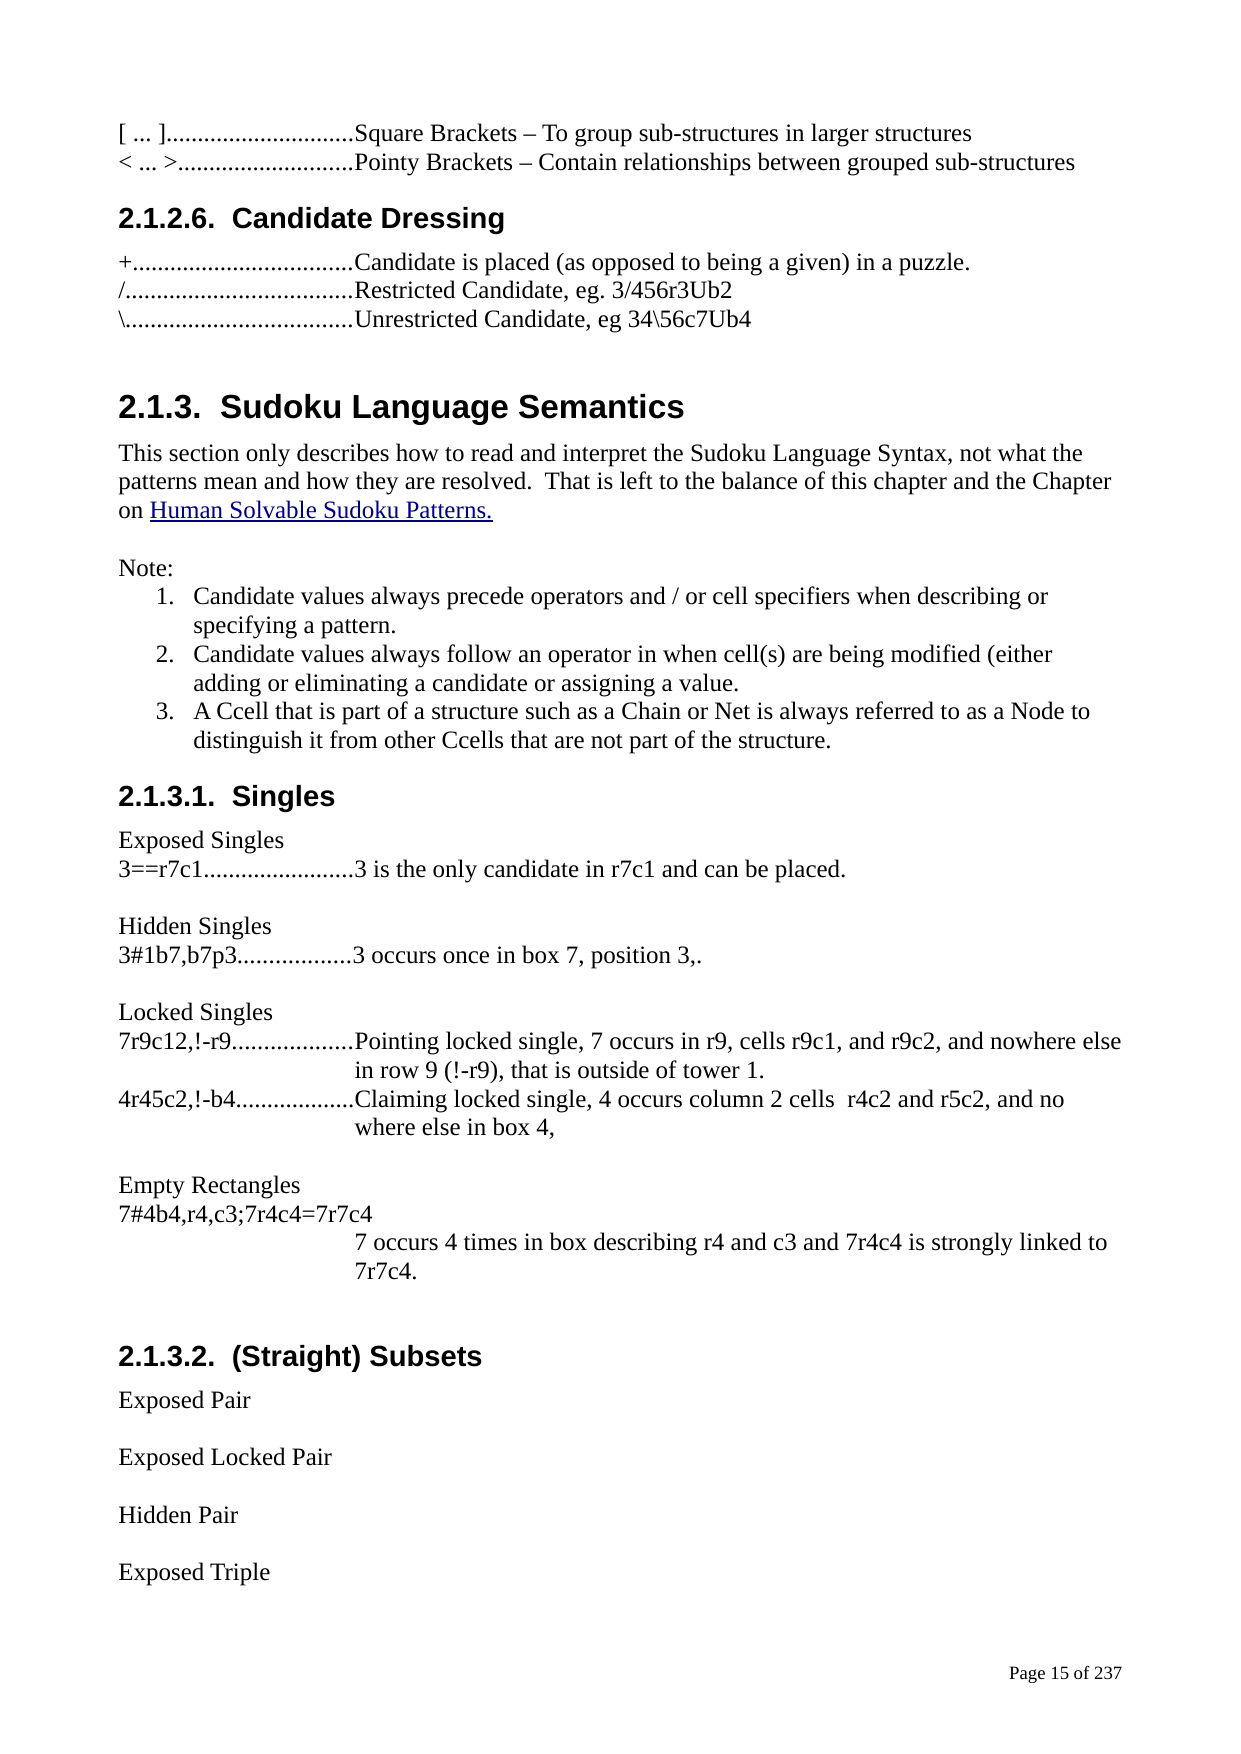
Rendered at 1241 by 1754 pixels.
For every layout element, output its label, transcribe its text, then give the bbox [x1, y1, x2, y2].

text 7r9c12,!-r9 Pointing locked single, 7 occurs in r9, cells r9c1, and r9c2, and nowhere else in row 9 (!-r9), that is outside of tower 1. [118, 1026, 1122, 1084]
text This section only describes how to read and interpret the Sudoku Language Syntax, not what the patterns mean and how they are resolved. That is left to the balance of this chapter and the Chapter on Human Solvable Sudoku Patterns. [118, 438, 1122, 524]
text 3==r7c1 3 is the only candidate in r7c1 and can be placed. [118, 854, 1122, 882]
text 7#4b4,r4,c3;7r4c4=7r7c4 7 occurs 4 times in box describing r4 and c3 and 7r4c4 is strongly linked to 7r7c4. [118, 1199, 1122, 1285]
list A Ccell that is part of a structure such as a Chain or Net is always referred to as a Node to distinguish it from other Ccells that are not part of the structure. [156, 696, 1122, 754]
text Note: [118, 553, 1122, 581]
subtitle (Straight) Subsets [118, 1339, 1122, 1372]
text Exposed Singles [118, 825, 1122, 854]
subtitle Sudoku Language Semantics [118, 387, 1122, 425]
subtitle Singles [118, 779, 1122, 812]
text \ Unrestricted Candidate, eg 34\56c7Ub4 [118, 304, 1122, 333]
text Hidden Singles [118, 911, 1122, 940]
text Exposed Triple [118, 1557, 1122, 1586]
text Hidden Pair [118, 1500, 1122, 1528]
list Candidate values always follow an operator in when cell(s) are being modified (either adding or eliminating a candidate or assigning a value. [156, 639, 1122, 696]
text < ... > Pointy Brackets – Contain relationships between grouped sub-structures [118, 147, 1122, 176]
text 3#1b7,b7p3 3 occurs once in box 7, position 3,. [118, 940, 1122, 969]
text Empty Rectangles [118, 1170, 1122, 1199]
text Exposed Locked Pair [118, 1442, 1122, 1471]
text 4r45c2,!-b4 Claiming locked single, 4 occurs column 2 cells r4c2 and r5c2, and no where else in box 4, [118, 1084, 1122, 1141]
list Candidate values always precede operators and / or cell specifiers when describing or specifying a pattern. [156, 581, 1122, 639]
text Locked Singles [118, 997, 1122, 1026]
text / Restricted Candidate, eg. 3/456r3Ub2 [118, 275, 1122, 304]
text [ ... ] Square Brackets – To group sub-structures in larger structures [118, 118, 1122, 147]
subtitle Candidate Dressing [118, 201, 1122, 234]
text Exposed Pair [118, 1385, 1122, 1413]
text + Candidate is placed (as opposed to being a given) in a puzzle. [118, 247, 1122, 275]
